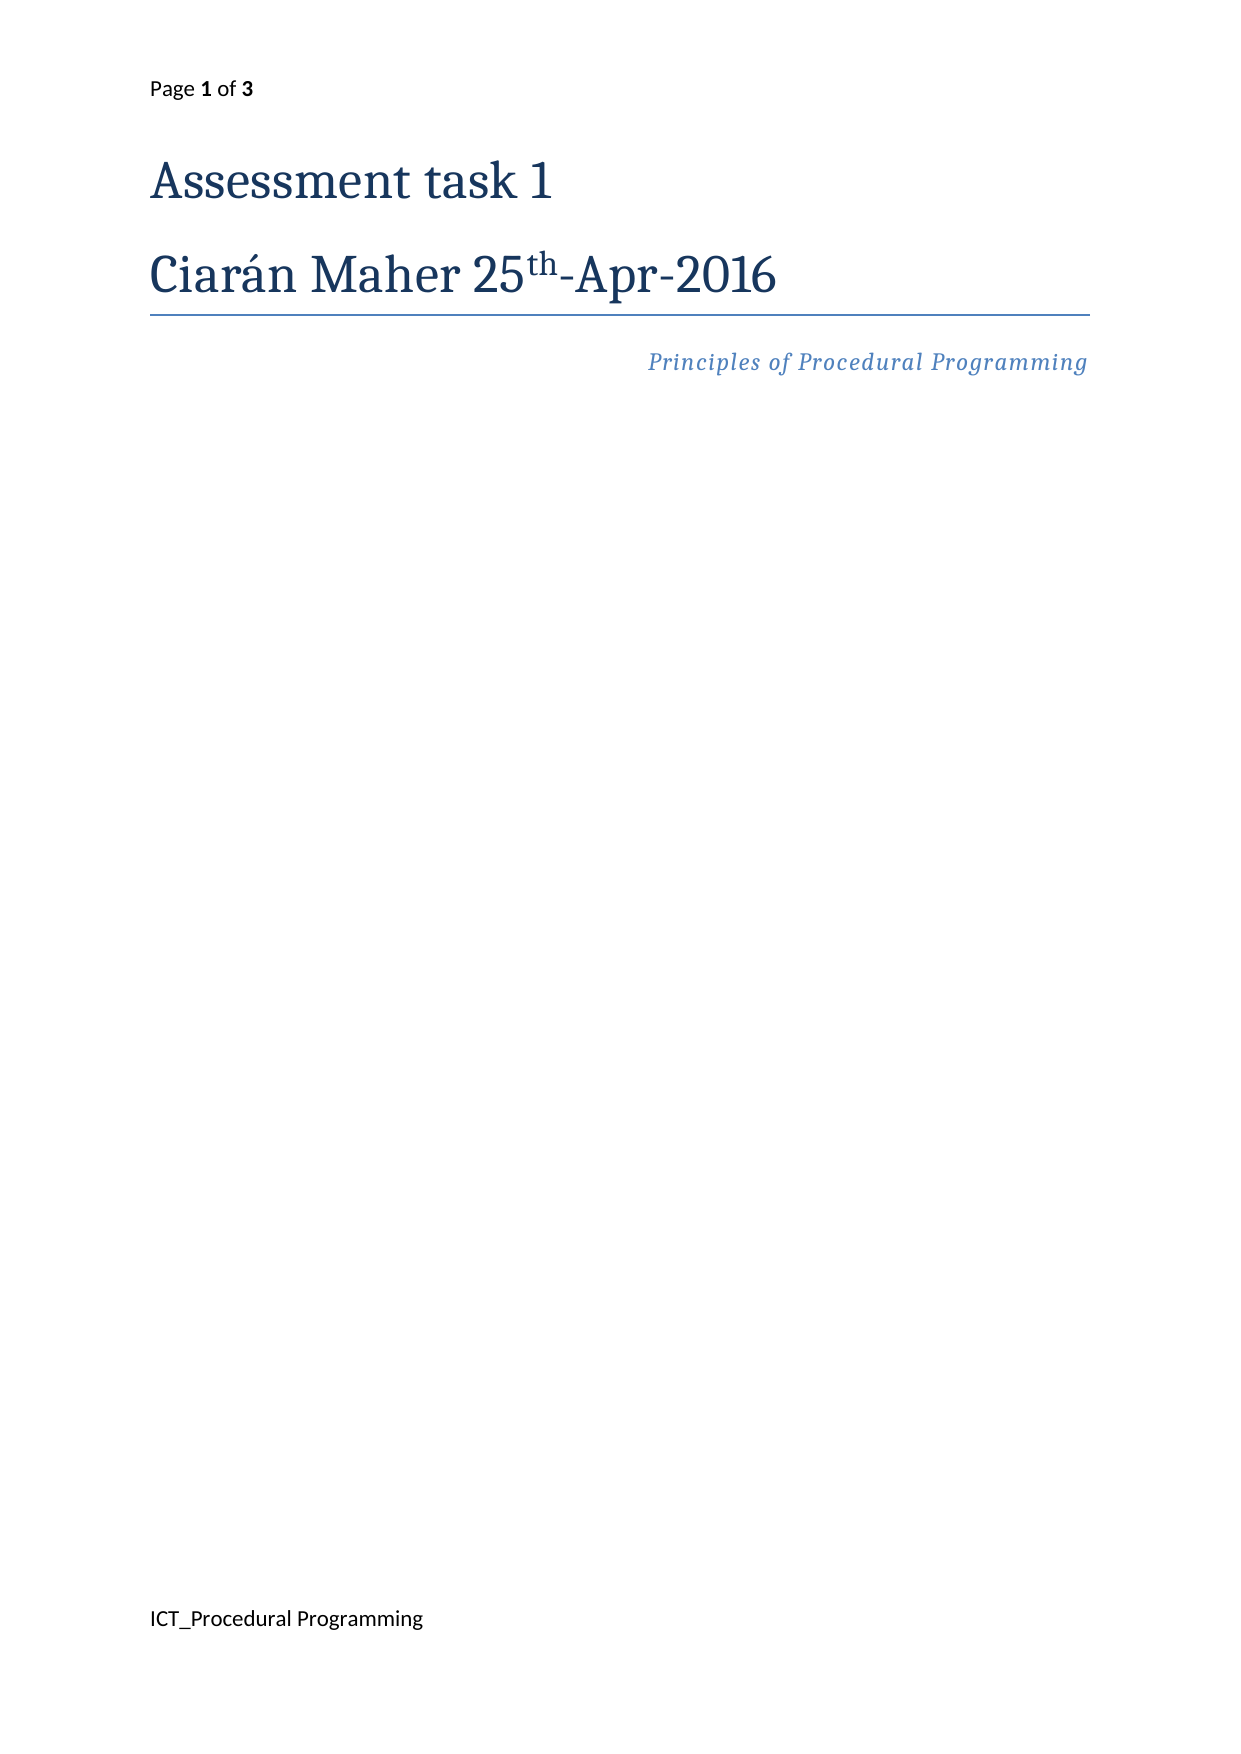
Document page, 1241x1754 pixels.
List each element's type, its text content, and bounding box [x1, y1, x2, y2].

title Assessment task 1 [150, 150, 1090, 212]
subtitle Principles of Procedural Programming [150, 347, 1090, 376]
title Ciarán Maher 25th-Apr-2016 [150, 243, 1090, 314]
